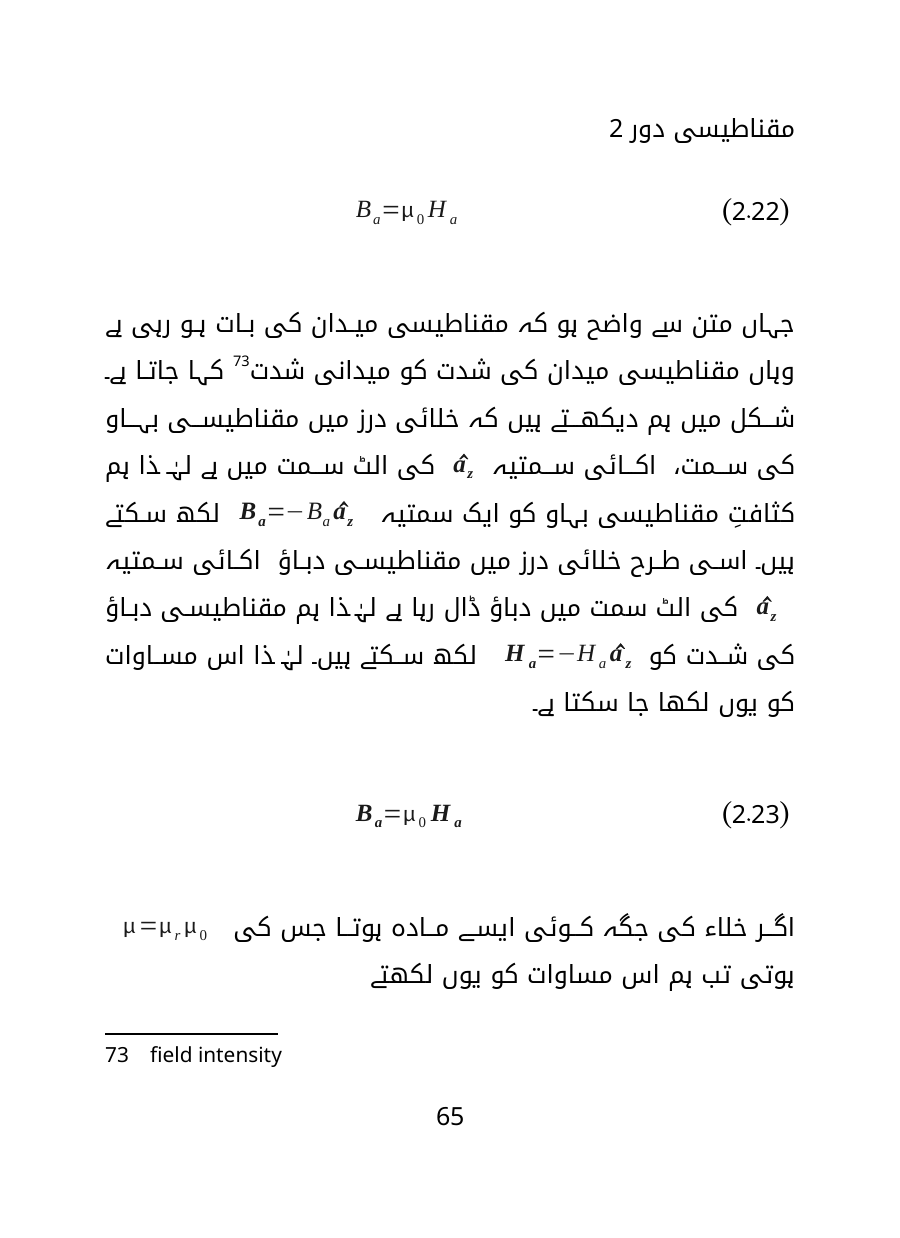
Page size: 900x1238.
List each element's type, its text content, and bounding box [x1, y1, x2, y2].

table_header (2.22) [699, 183, 795, 254]
text جہاں متن سے واضح ہو کہ مقناطیسی میدان کی بات ہو رہی ہے وہاں مقناطیسی میدان کی شدت کو میدانی شدت کہا جاتا ہے۔ شکل میں ہم دیکھتے ہیں کہ خلائی درز میں مقناطیسی بہاو کی سمت، اکائی سمتیہکی الٹ سمت میں ہے لہٰذا ہم کثافتِ مقناطیسی بہاو کو ایک سمتیہ لکھ سکتے ہیں۔ اسی طرح خلائی درز میں مقناطیسی دباؤ اکائی سمتیہکی الٹ سمت میں دباؤ ڈال رہا ہے لہٰذا ہم مقناطیسی دباؤ کی شدت کو لکھ سکتے ہیں۔ لہٰذا اس مساوات کو یوں لکھا جا سکتا ہے۔ [105, 300, 795, 727]
text اگر خلاء کی جگہ کوئی ایسے مادہ ہوتا جس کی ہوتی تب ہم اس مساوات کو یوں لکھتے [105, 904, 795, 999]
table_header (2.23) [702, 786, 795, 857]
table_header [105, 183, 699, 254]
table_header [105, 786, 702, 857]
text field intensity [105, 1040, 795, 1068]
